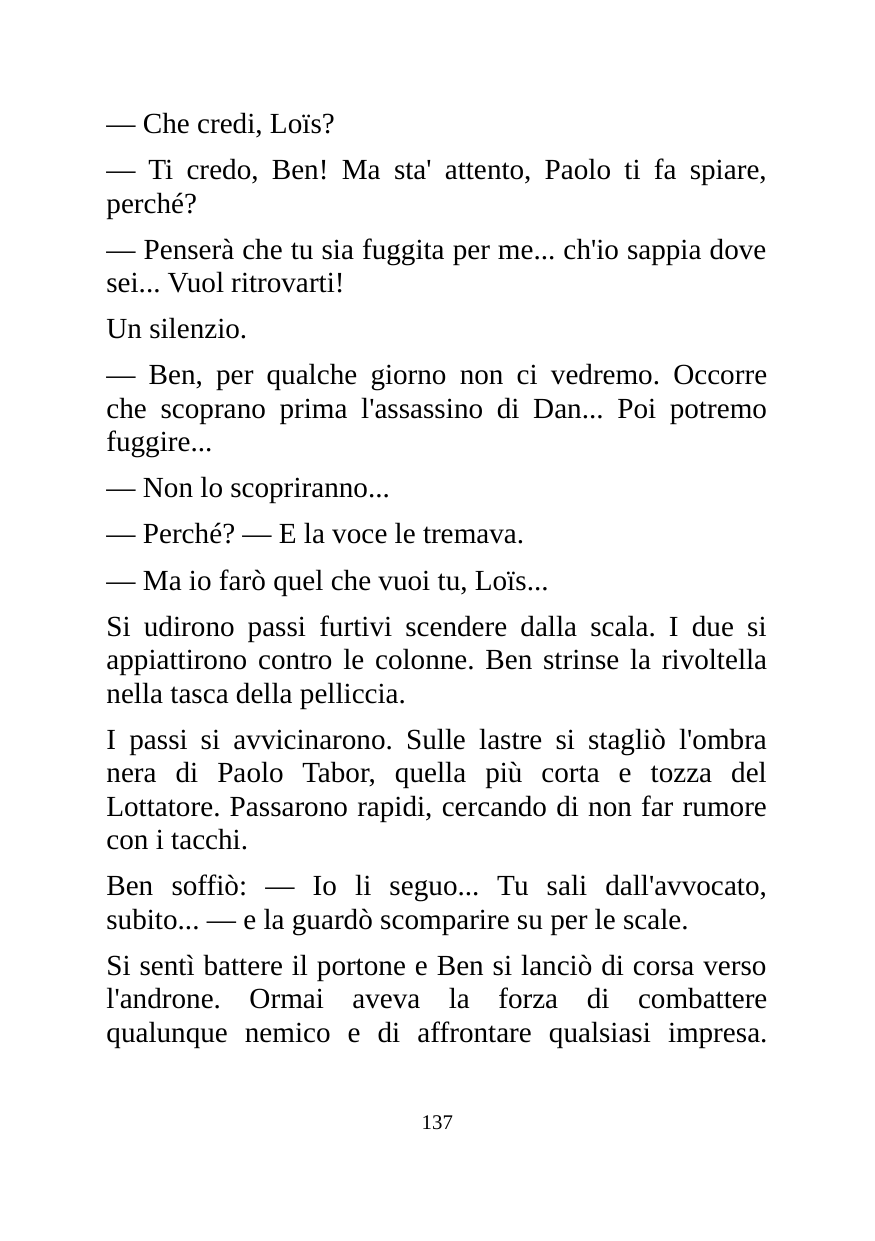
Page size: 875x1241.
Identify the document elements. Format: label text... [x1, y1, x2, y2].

text — Ben, per qualche giorno non ci vedremo. Occorre che scoprano prima l'assassino di Dan... Poi potremo fuggire... [106, 357, 768, 458]
text Ben soffiò: — Io li seguo... Tu sali dall'avvocato, subito... — e la guardò scomparire su per le scale. [106, 868, 768, 936]
text — Ma io farò quel che vuoi tu, Loïs... [106, 563, 768, 596]
text — Ti credo, Ben! Ma sta' attento, Paolo ti fa spiare, perché? [106, 152, 768, 219]
text Si udirono passi furtivi scendere dalla scala. I due si appiattirono contro le colonne. Ben strinse la rivoltella nella tasca della pelliccia. [106, 609, 768, 709]
text Si sentì battere il portone e Ben si lanciò di corsa verso l'androne. Ormai aveva la forza di combattere qualunque nemico e di affrontare qualsiasi impresa. [106, 948, 768, 1049]
text — Che credi, Loïs? [106, 106, 768, 140]
text — Penserà che tu sia fuggita per me... ch'io sappia dove sei... Vuol ritrovarti! [106, 232, 768, 299]
text — Non lo scopriranno... [106, 471, 768, 504]
text — Perché? — E la voce le tremava. [106, 517, 768, 550]
text I passi si avvicinarono. Sulle lastre si stagliò l'ombra nera di Paolo Tabor, quella più corta e tozza del Lottatore. Passarono rapidi, cercando di non far rumore con i tacchi. [106, 722, 768, 856]
text Un silenzio. [106, 311, 768, 345]
